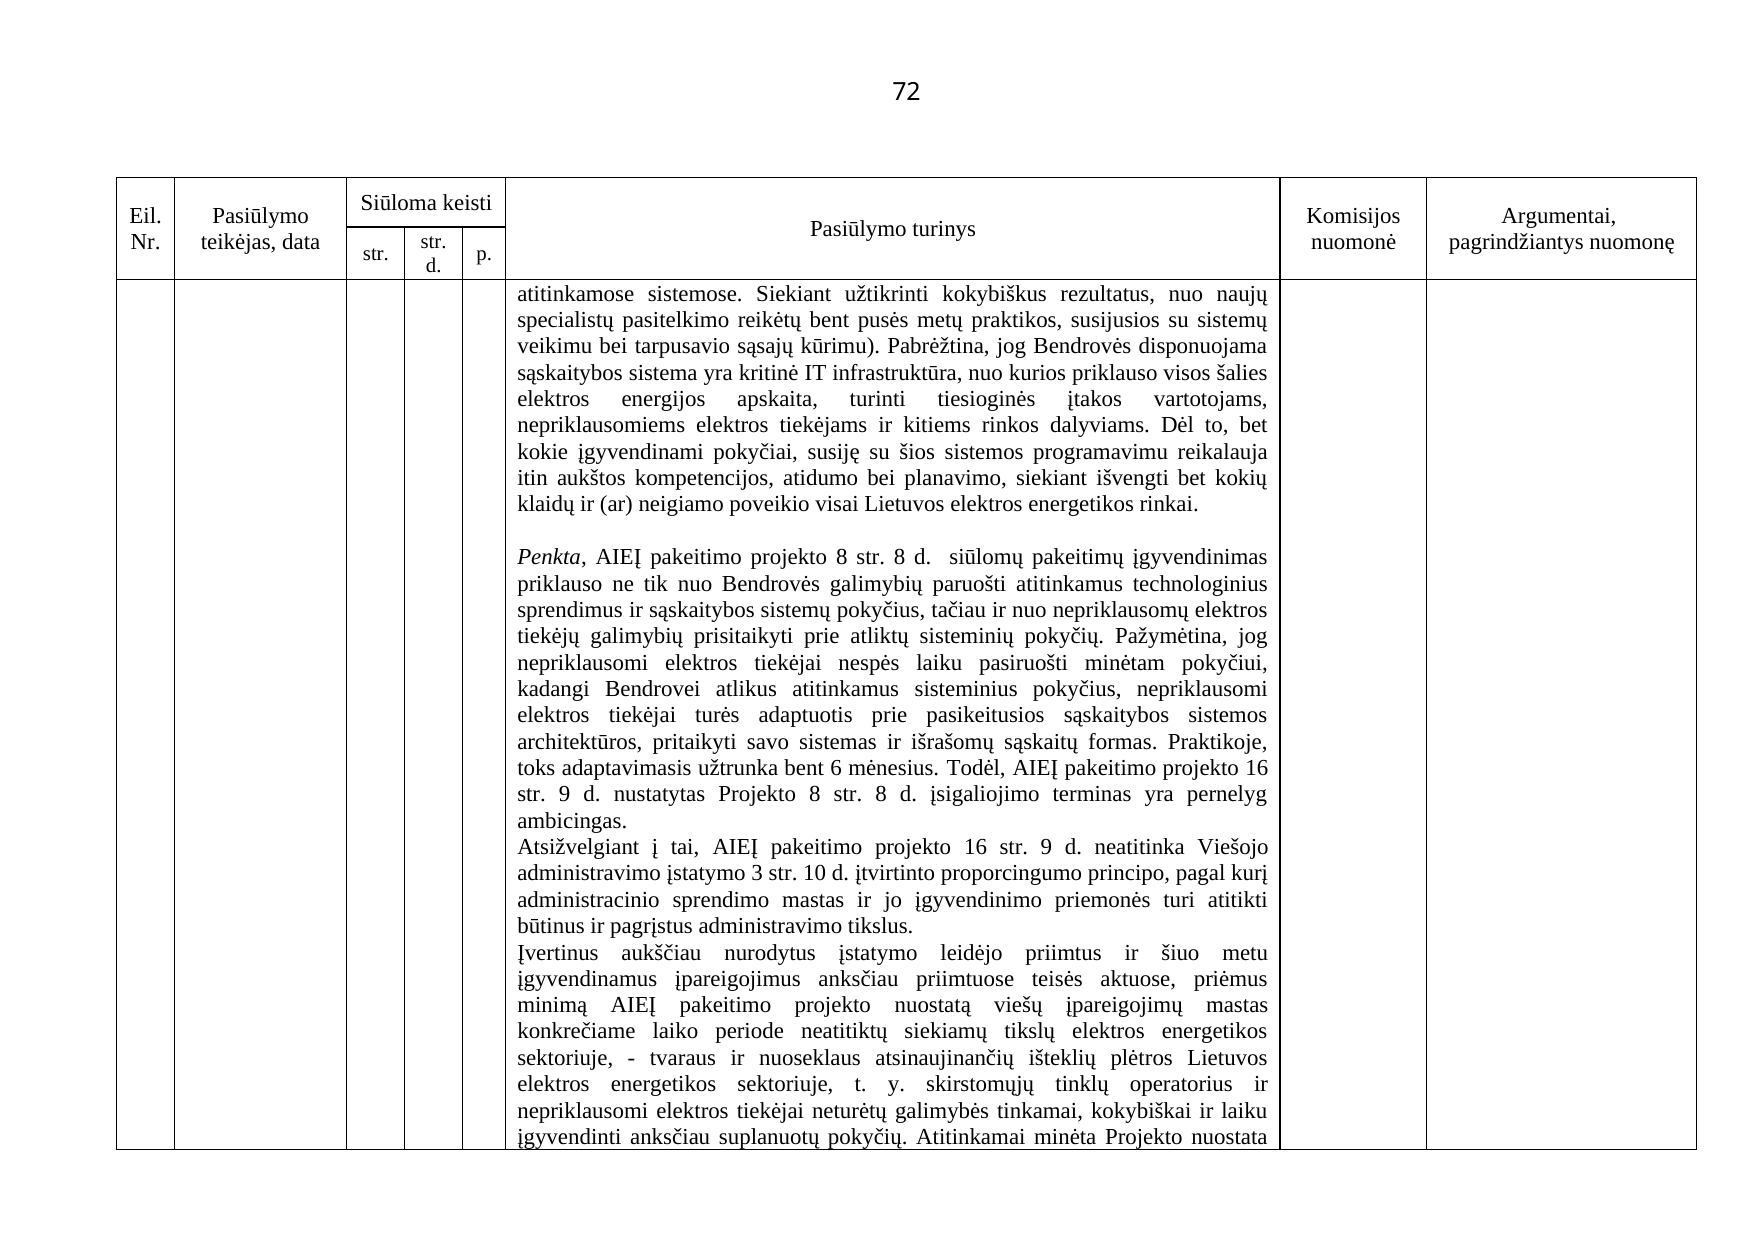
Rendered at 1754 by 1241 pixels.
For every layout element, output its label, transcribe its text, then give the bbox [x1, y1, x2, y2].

table_cell str. [347, 228, 404, 279]
table_cell [463, 280, 505, 1149]
table_cell [1281, 280, 1426, 1149]
table_header Argumentai, pagrindžiantys nuomonę [1427, 178, 1696, 279]
table_cell [405, 280, 462, 1149]
table_header Pasiūlymo turinys [506, 178, 1279, 279]
table_cell [175, 280, 346, 1149]
table_cell [347, 280, 404, 1149]
table_header Siūloma keisti [347, 178, 505, 226]
table_cell p. [463, 228, 505, 279]
table_header Eil. Nr. [117, 178, 174, 279]
table_cell [1427, 280, 1696, 1149]
table_cell str. d. [405, 228, 462, 279]
table_header Komisijos nuomonė [1281, 178, 1426, 279]
table_header Pasiūlymo teikėjas, data [175, 178, 346, 279]
table_cell atitinkamose sistemose. Siekiant užtikrinti kokybiškus rezultatus, nuo naujų specialistų pasitelkimo reikėtų bent pusės metų praktikos, susijusios su sistemų veikimu bei tarpusavio sąsajų kūrimu). Pabrėžtina, jog Bendrovės disponuojama sąskaitybos sistema yra kritinė IT infrastruktūra, nuo kurios priklauso visos šalies elektros energijos apskaita, turinti tiesioginės įtakos vartotojams, nepriklausomiems elektros tiekėjams ir kitiems rinkos dalyviams. Dėl to, bet kokie įgyvendinami pokyčiai, susiję su šios sistemos programavimu reikalauja itin aukštos kompetencijos, atidumo bei planavimo, siekiant išvengti bet kokių klaidų ir (ar) neigiamo poveikio visai Lietuvos elektros energetikos rinkai. Penkta, AIEĮ pakeitimo projekto 8 str. 8 d. siūlomų pakeitimų įgyvendinimas priklauso ne tik nuo Bendrovės galimybių paruošti atitinkamus technologinius sprendimus ir sąskaitybos sistemų pokyčius, tačiau ir nuo nepriklausomų elektros tiekėjų galimybių prisitaikyti prie atliktų sisteminių pokyčių. Pažymėtina, jog nepriklausomi elektros tiekėjai nespės laiku pasiruošti minėtam pokyčiui, kadangi Bendrovei atlikus atitinkamus sisteminius pokyčius, nepriklausomi elektros tiekėjai turės adaptuotis prie pasikeitusios sąskaitybos sistemos architektūros, pritaikyti savo sistemas ir išrašomų sąskaitų formas. Praktikoje, toks adaptavimasis užtrunka bent 6 mėnesius. Todėl, AIEĮ pakeitimo projekto 16 str. 9 d. nustatytas Projekto 8 str. 8 d. įsigaliojimo terminas yra pernelyg ambicingas. Atsižvelgiant į tai, AIEĮ pakeitimo projekto 16 str. 9 d. neatitinka Viešojo administravimo įstatymo 3 str. 10 d. įtvirtinto proporcingumo principo, pagal kurį administracinio sprendimo mastas ir jo įgyvendinimo priemonės turi atitikti būtinus ir pagrįstus administravimo tikslus. Įvertinus aukščiau nurodytus įstatymo leidėjo priimtus ir šiuo metu įgyvendinamus įpareigojimus anksčiau priimtuose teisės aktuose, priėmus minimą AIEĮ pakeitimo projekto nuostatą viešų įpareigojimų mastas konkrečiame laiko periode neatitiktų siekiamų tikslų elektros energetikos sektoriuje, - tvaraus ir nuoseklaus atsinaujinančių išteklių plėtros Lietuvos elektros energetikos sektoriuje, t. y. skirstomųjų tinklų operatorius ir nepriklausomi elektros tiekėjai neturėtų galimybės tinkamai, kokybiškai ir laiku įgyvendinti anksčiau suplanuotų pokyčių. Atitinkamai minėta Projekto nuostata [506, 280, 1279, 1149]
table_cell [117, 280, 174, 1149]
